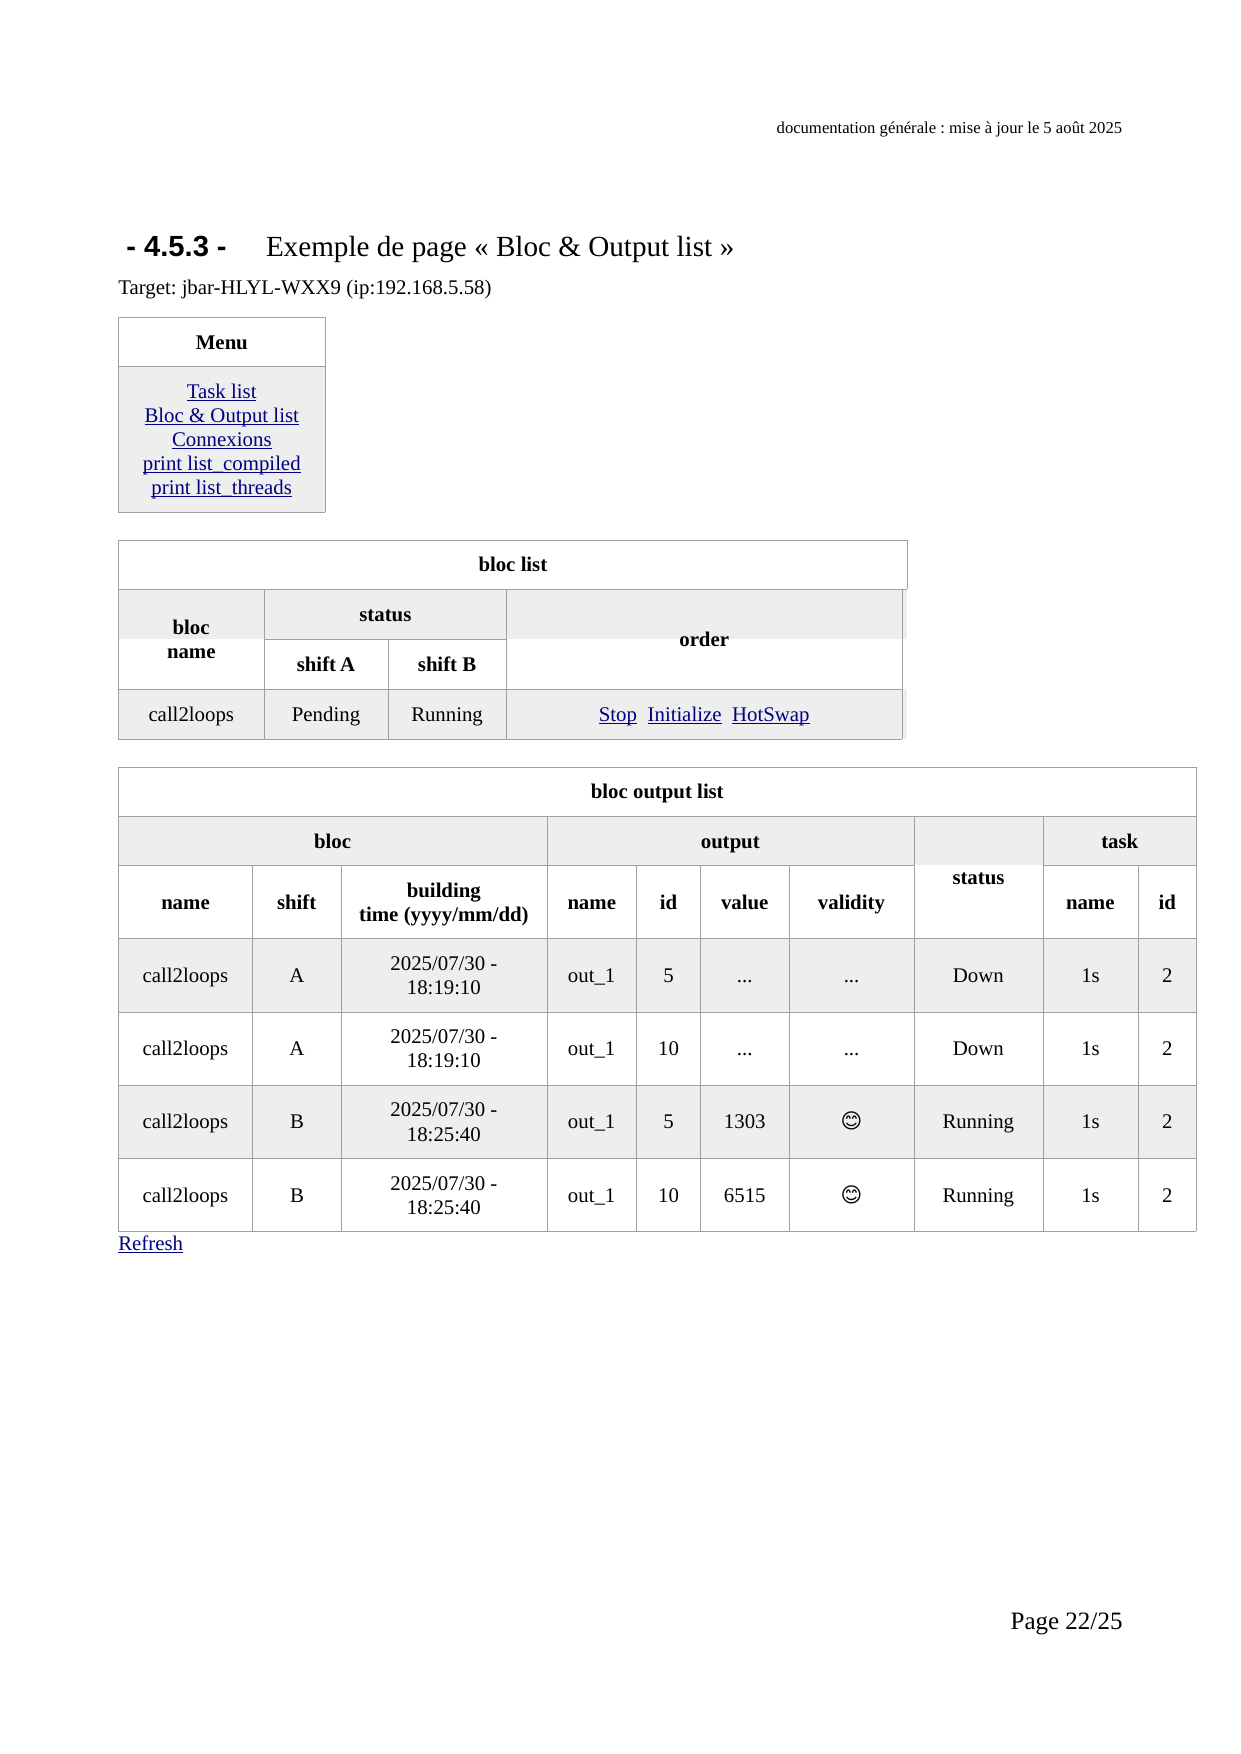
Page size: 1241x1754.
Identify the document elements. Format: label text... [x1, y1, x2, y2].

table_cell 😊 [790, 1086, 914, 1158]
table_cell Stop Initialize HotSwap [507, 690, 902, 739]
table_cell order [507, 590, 902, 689]
table_cell ... [701, 939, 789, 1012]
table_cell Down [915, 939, 1043, 1012]
table_cell name [119, 866, 252, 938]
subtitle Exemple de page « Bloc & Output list » [118, 229, 1122, 263]
table_cell 2025/07/30 - 18:25:40 [342, 1159, 547, 1231]
table_cell 1s [1044, 939, 1138, 1012]
table_cell name [548, 866, 636, 938]
table_cell 2 [1139, 1159, 1196, 1231]
text Target: jbar-HLYL-WXX9 (ip:192.168.5.58) [118, 275, 1122, 299]
table_cell 1s [1044, 1086, 1138, 1158]
table_cell call2loops [119, 1086, 252, 1158]
table_cell Pending [265, 690, 388, 739]
table_cell 10 [637, 1159, 700, 1231]
table_cell A [253, 1013, 341, 1085]
table_cell out_1 [548, 1013, 636, 1085]
table_cell shift [253, 866, 341, 938]
table_cell status [915, 817, 1043, 938]
table_cell task [1044, 817, 1196, 865]
table_cell Task list Bloc & Output list Connexions print list_compiled print list_threads [119, 367, 325, 512]
text Refresh [118, 1232, 1122, 1255]
table_cell A [253, 939, 341, 1012]
table_cell 2 [1139, 939, 1196, 1012]
table_cell bloc name [119, 590, 264, 689]
table_cell Down [915, 1013, 1043, 1085]
table_cell call2loops [119, 690, 264, 739]
table_cell Running [915, 1086, 1043, 1158]
table_cell [903, 639, 907, 689]
table_header bloc output list [119, 768, 1196, 816]
table_cell [903, 590, 907, 639]
table_cell call2loops [119, 1159, 252, 1231]
table_cell building time (yyyy/mm/dd) [342, 866, 547, 938]
table_header bloc list [119, 541, 907, 589]
table_cell shift A [265, 640, 388, 689]
table_cell B [253, 1086, 341, 1158]
table_cell shift B [389, 640, 506, 689]
table_cell ... [790, 939, 914, 1012]
table_cell 2 [1139, 1086, 1196, 1158]
table_cell value [701, 866, 789, 938]
table_header Menu [119, 318, 325, 366]
table_cell 6515 [701, 1159, 789, 1231]
table_cell id [637, 866, 700, 938]
table_cell ... [790, 1013, 914, 1085]
table_cell call2loops [119, 939, 252, 1012]
table_cell 2025/07/30 - 18:19:10 [342, 1013, 547, 1085]
table_cell name [1044, 866, 1138, 938]
table_cell 1s [1044, 1159, 1138, 1231]
table_cell bloc [119, 817, 547, 865]
table_cell ... [701, 1013, 789, 1085]
table_cell out_1 [548, 1086, 636, 1158]
table_cell 😊 [790, 1159, 914, 1231]
table_cell 10 [637, 1013, 700, 1085]
table_cell out_1 [548, 1159, 636, 1231]
table_cell status [265, 590, 506, 639]
table_cell call2loops [119, 1013, 252, 1085]
table_cell 1s [1044, 1013, 1138, 1085]
table_cell 2025/07/30 - 18:25:40 [342, 1086, 547, 1158]
table_cell validity [790, 866, 914, 938]
table_cell 2025/07/30 - 18:19:10 [342, 939, 547, 1012]
table_cell [903, 689, 907, 739]
table_cell 2 [1139, 1013, 1196, 1085]
table_cell id [1139, 866, 1196, 938]
table_cell output [548, 817, 914, 865]
table_cell out_1 [548, 939, 636, 1012]
table_cell 5 [637, 939, 700, 1012]
table_cell 1303 [701, 1086, 789, 1158]
table_cell B [253, 1159, 341, 1231]
table_cell 5 [637, 1086, 700, 1158]
table_cell Running [915, 1159, 1043, 1231]
table_cell Running [389, 690, 506, 739]
